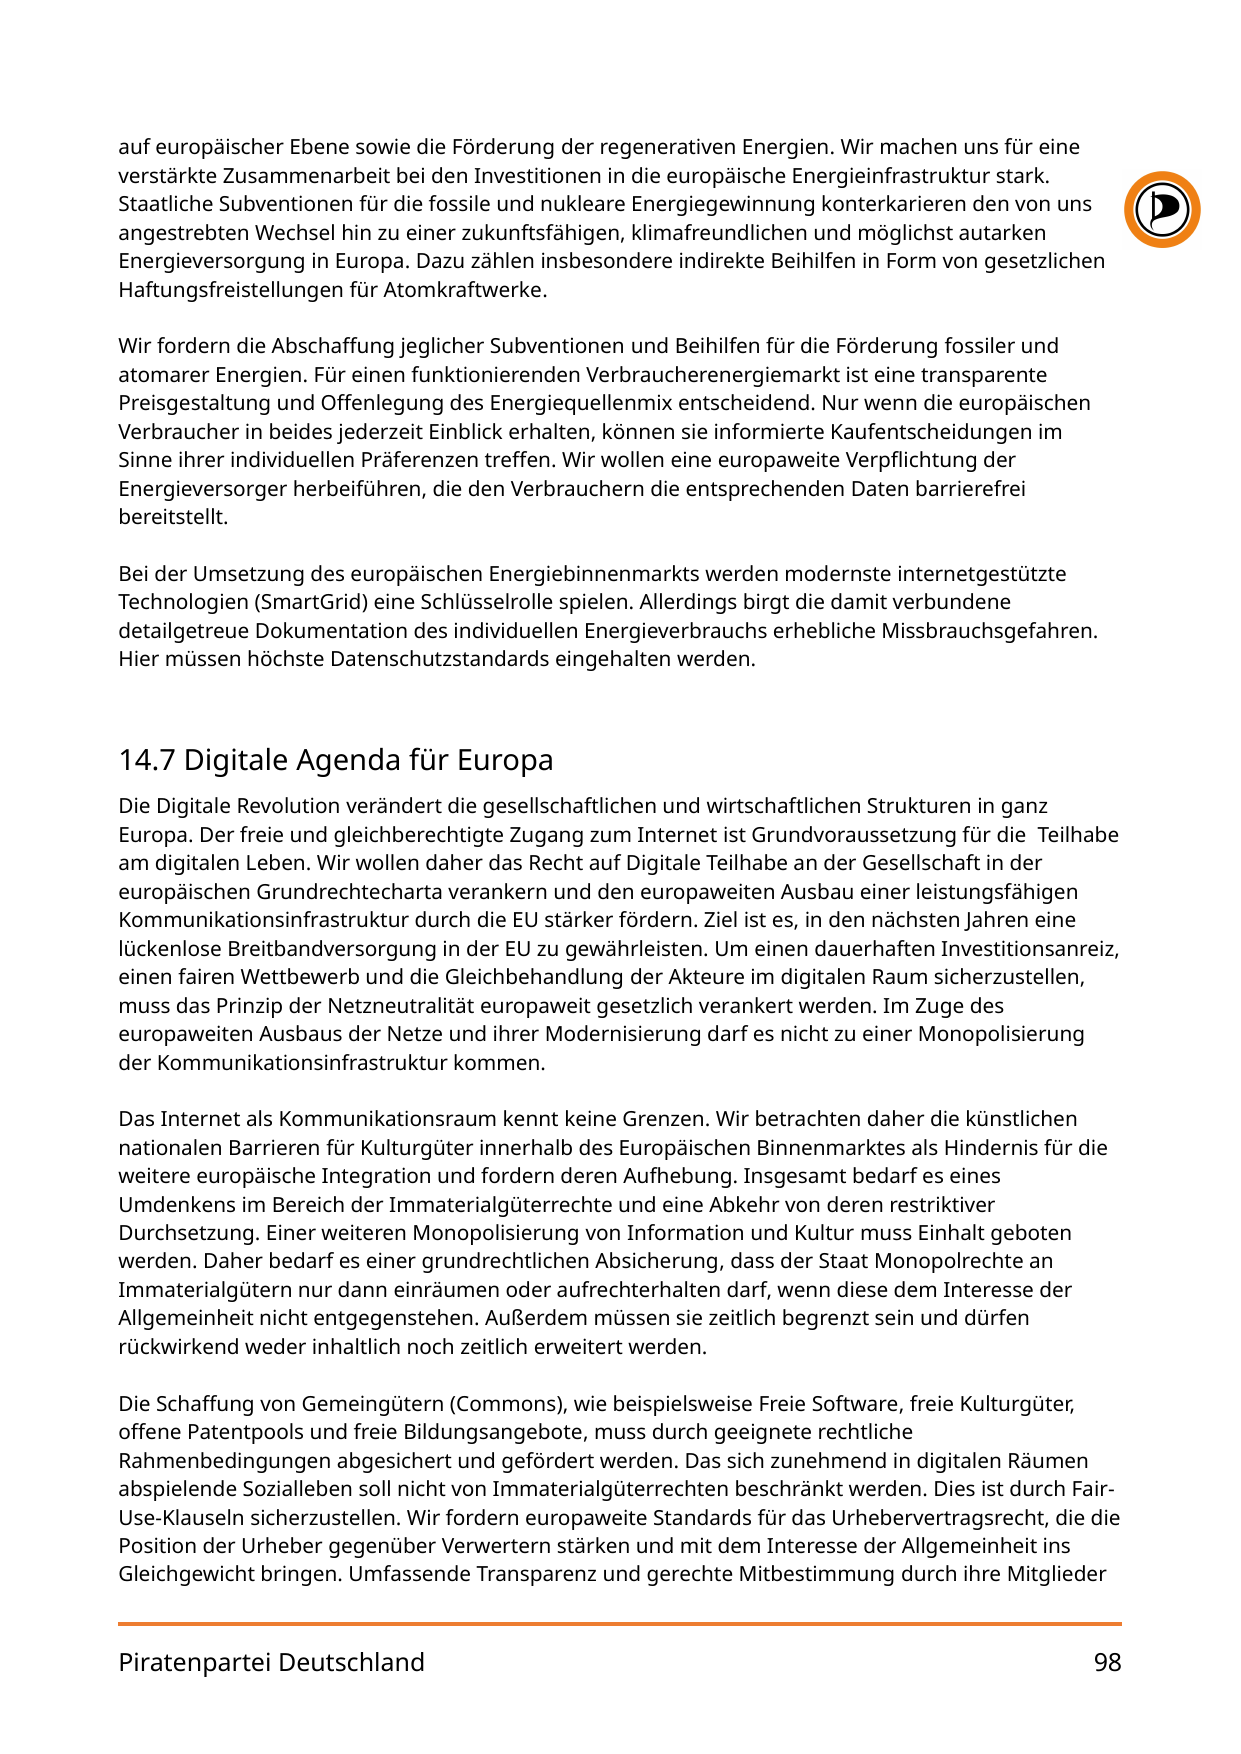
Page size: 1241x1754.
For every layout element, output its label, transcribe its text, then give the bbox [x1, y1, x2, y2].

text Das Internet als Kommunikationsraum kennt keine Grenzen. Wir betrachten daher die künstlichen nationalen Barrieren für Kulturgüter innerhalb des Europäischen Binnenmarktes als Hindernis für die weitere europäische Integration und fordern deren Aufhebung. Insgesamt bedarf es eines Umdenkens im Bereich der Immaterialgüterrechte und eine Abkehr von deren restriktiver Durchsetzung. Einer weiteren Monopolisierung von Information und Kultur muss Einhalt geboten werden. Daher bedarf es einer grundrechtlichen Absicherung, dass der Staat Monopolrechte an Immaterialgütern nur dann einräumen oder aufrechterhalten darf, wenn diese dem Interesse der Allgemeinheit nicht entgegenstehen. Außerdem müssen sie zeitlich begrenzt sein und dürfen rückwirkend weder inhaltlich noch zeitlich erweitert werden. [118, 1104, 1122, 1360]
text Die Digitale Revolution verändert die gesellschaftlichen und wirtschaftlichen Strukturen in ganz Europa. Der freie und gleichberechtigte Zugang zum Internet ist Grundvoraussetzung für die Teilhabe am digitalen Leben. Wir wollen daher das Recht auf Digitale Teilhabe an der Gesellschaft in der europäischen Grundrechtecharta verankern und den europaweiten Ausbau einer leistungsfähigen Kommunikationsinfrastruktur durch die EU stärker fördern. Ziel ist es, in den nächsten Jahren eine lückenlose Breitbandversorgung in der EU zu gewährleisten. Um einen dauerhaften Investitionsanreiz, einen fairen Wettbewerb und die Gleichbehandlung der Akteure im digitalen Raum sicherzustellen, muss das Prinzip der Netzneutralität europaweit gesetzlich verankert werden. Im Zuge des europaweiten Ausbaus der Netze und ihrer Modernisierung darf es nicht zu einer Monopolisierung der Kommunikationsinfrastruktur kommen. [118, 792, 1122, 1076]
text Bei der Umsetzung des europäischen Energiebinnenmarkts werden modernste internetgestützte Technologien (SmartGrid) eine Schlüsselrolle spielen. Allerdings birgt die damit verbundene detailgetreue Dokumentation des individuellen Energieverbrauchs erhebliche Missbrauchsgefahren. Hier müssen höchste Datenschutzstandards eingehalten werden. [118, 559, 1122, 673]
text auf europäischer Ebene sowie die Förderung der regenerativen Energien. Wir machen uns für eine verstärkte Zusammenarbeit bei den Investitionen in die europäische Energieinfrastruktur stark. Staatliche Subventionen für die fossile und nukleare Energiegewinnung konterkarieren den von uns angestrebten Wechsel hin zu einer zukunftsfähigen, klimafreundlichen und möglichst autarken Energieversorgung in Europa. Dazu zählen insbesondere indirekte Beihilfen in Form von gesetzlichen Haftungsfreistellungen für Atomkraftwerke. [118, 132, 1122, 303]
text Die Schaffung von Gemeingütern (Commons), wie beispielsweise Freie Software, freie Kulturgüter, offene Patentpools und freie Bildungsangebote, muss durch geeignete rechtliche Rahmenbedingungen abgesichert und gefördert werden. Das sich zunehmend in digitalen Räumen abspielende Sozialleben soll nicht von Immaterialgüterrechten beschränkt werden. Dies ist durch Fair-Use-Klauseln sicherzustellen. Wir fordern europaweite Standards für das Urhebervertragsrecht, die die Position der Urheber gegenüber Verwertern stärken und mit dem Interesse der Allgemeinheit ins Gleichgewicht bringen. Umfassende Transparenz und gerechte Mitbestimmung durch ihre Mitglieder [118, 1389, 1122, 1588]
text Wir fordern die Abschaffung jeglicher Subventionen und Beihilfen für die Förderung fossiler und atomarer Energien. Für einen funktionierenden Verbraucherenergiemarkt ist eine transparente Preisgestaltung und Offenlegung des Energiequellenmix entscheidend. Nur wenn die europäischen Verbraucher in beides jederzeit Einblick erhalten, können sie informierte Kaufentscheidungen im Sinne ihrer individuellen Präferenzen treffen. Wir wollen eine europaweite Verpflichtung der Energieversorger herbeiführen, die den Verbrauchern die entsprechenden Daten barrierefrei bereitstellt. [118, 332, 1122, 531]
subtitle 14.7 Digitale Agenda für Europa [118, 739, 1122, 779]
